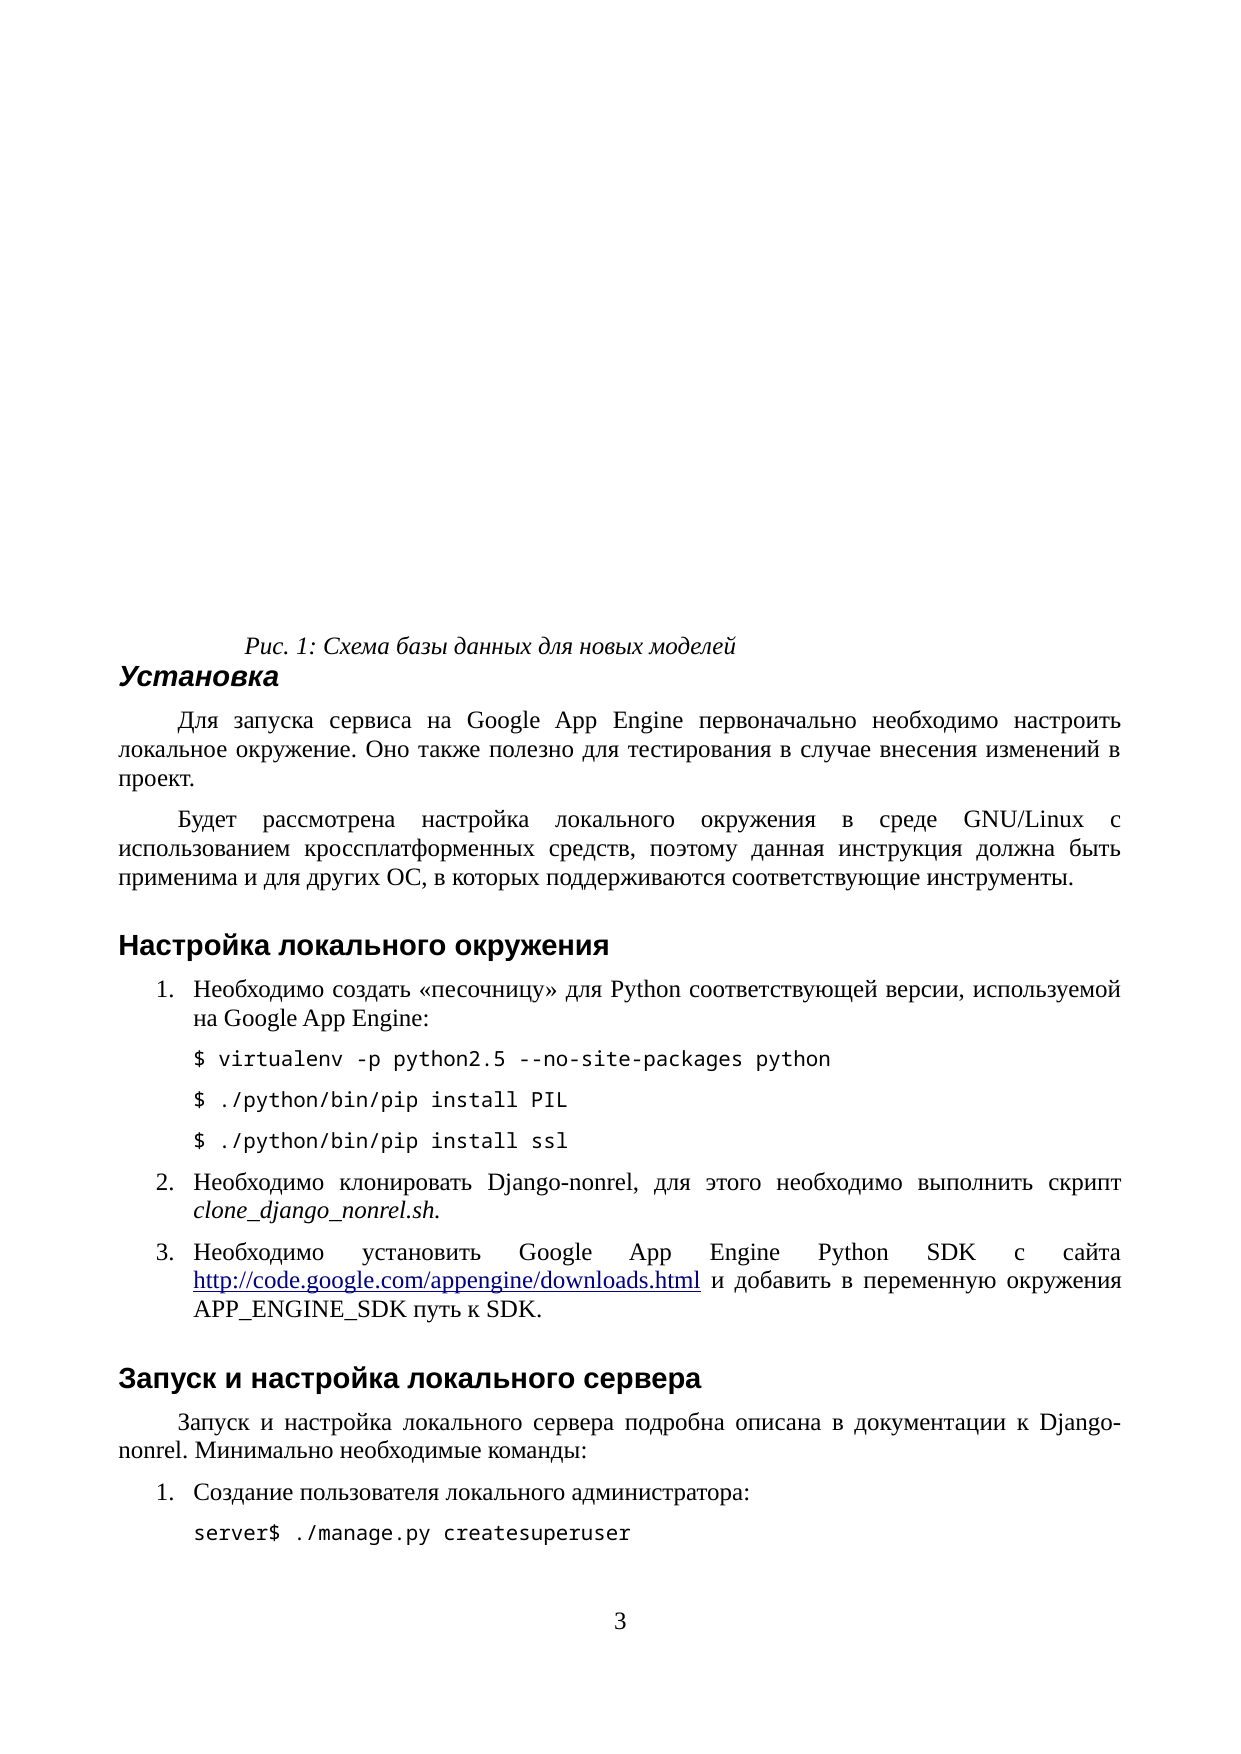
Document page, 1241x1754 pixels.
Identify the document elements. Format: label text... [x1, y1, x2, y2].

list Необходимо создать «песочницу» для Python соответствующей версии, используемой на Google App Engine: [156, 974, 1122, 1032]
list $ ./python/bin/pip install PIL [156, 1085, 1122, 1113]
list server$ ./manage.py createsuperuser [156, 1518, 1122, 1546]
text Будет рассмотрена настройка локального окружения в среде GNU/Linux с использованием кроссплатформенных средств, поэтому данная инструкция должна быть применима и для других ОС, в которых поддерживаются соответствующие инструменты. [118, 804, 1122, 891]
subtitle Настройка локального окружения [118, 928, 1122, 962]
list Необходимо установить Google App Engine Python SDK с сайта http://code.google.com/appengine/downloads.html и добавить в переменную окружения APP_ENGINE_SDK путь к SDK. [156, 1237, 1122, 1323]
list $ virtualenv -p python2.5 --no-site-packages python [156, 1044, 1122, 1072]
list Необходимо клонировать Django-nonrel, для этого необходимо выполнить скрипт clone_django_nonrel.sh. [156, 1167, 1122, 1224]
text Рис. 1: Схема базы данных для новых моделей [244, 131, 996, 659]
subtitle Установка [118, 184, 1122, 693]
subtitle Запуск и настройка локального сервера [118, 1361, 1122, 1394]
text Для запуска сервиса на Google App Engine первоначально необходимо настроить локальное окружение. Оно также полезно для тестирования в случае внесения изменений в проект. [118, 706, 1122, 792]
text Запуск и настройка локального сервера подробна описана в документации к Django-nonrel. Минимально необходимые команды: [118, 1407, 1122, 1464]
list Создание пользователя локального администратора: [156, 1477, 1122, 1505]
list $ ./python/bin/pip install ssl [156, 1126, 1122, 1154]
